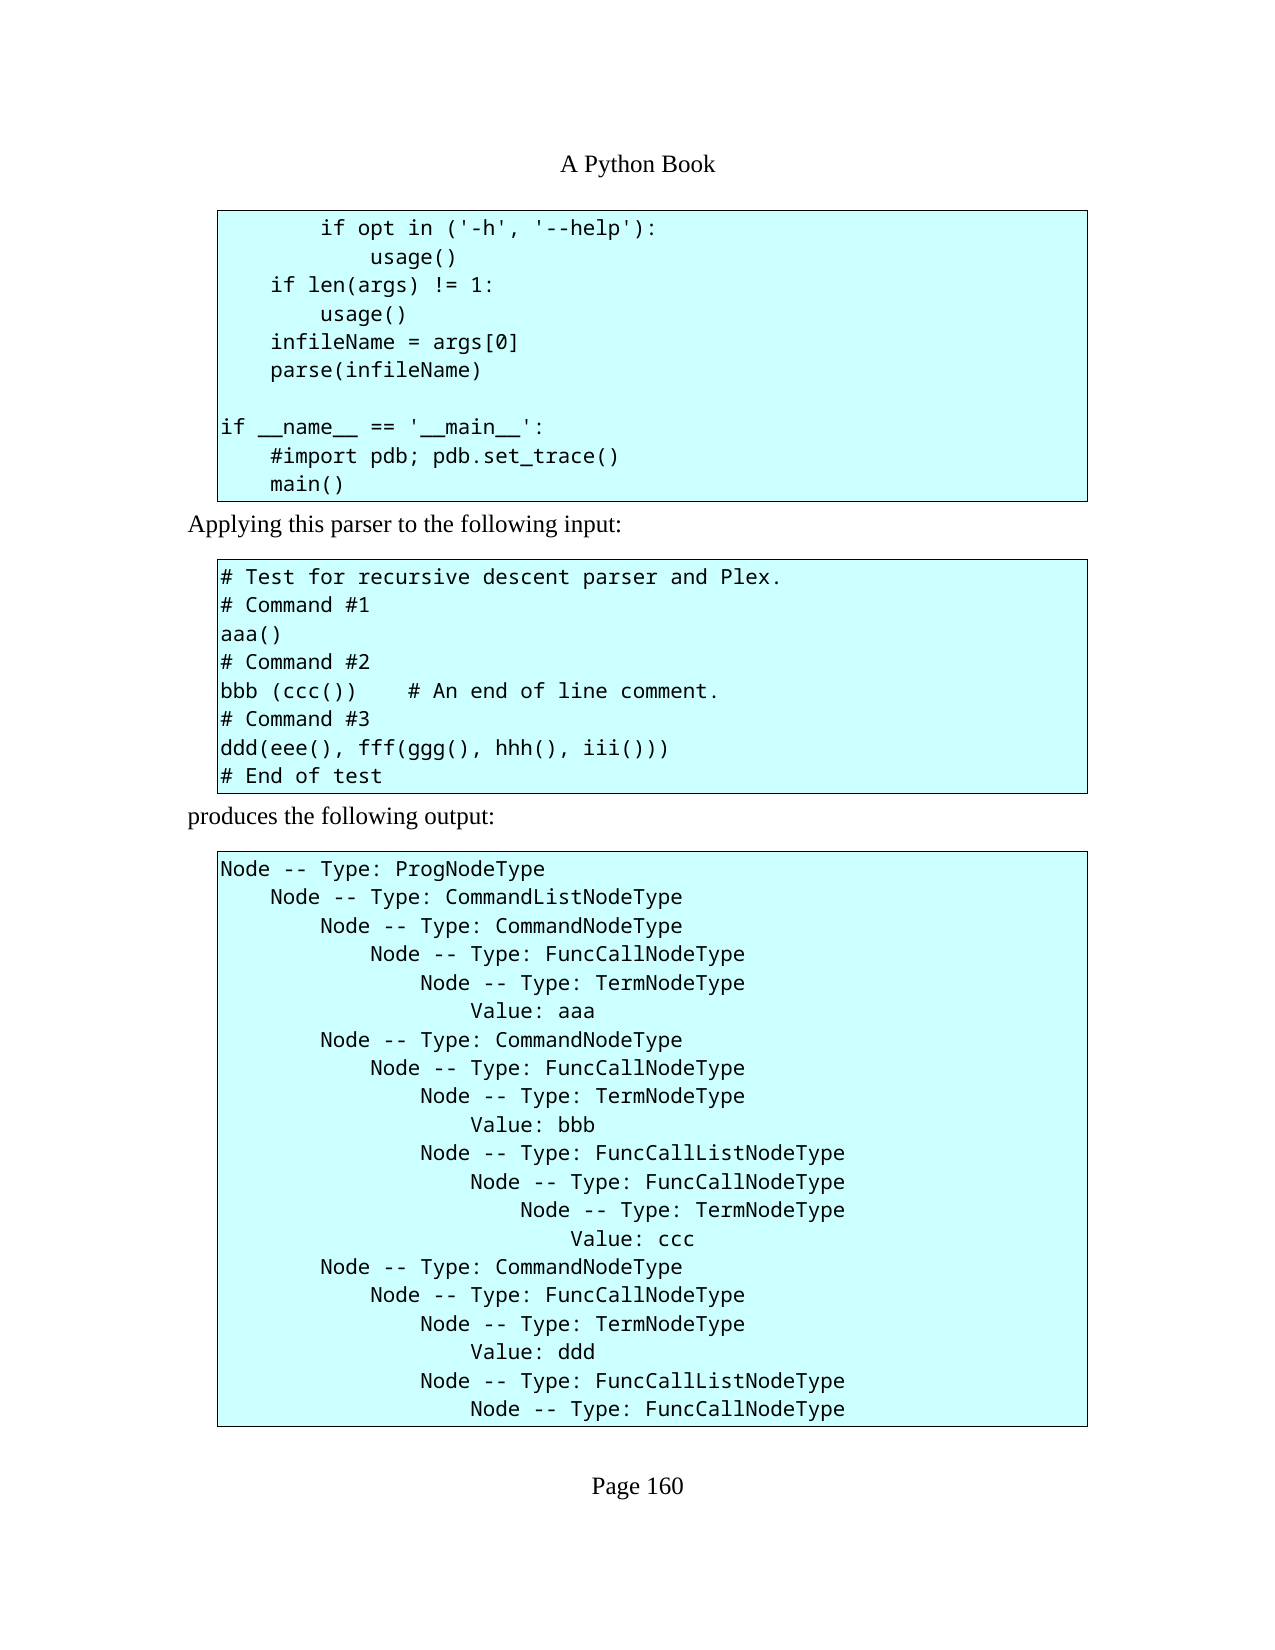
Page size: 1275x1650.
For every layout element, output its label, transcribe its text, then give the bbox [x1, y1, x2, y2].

text Node -- Type: ProgNodeType Node -- Type: CommandListNodeType Node -- Type: CommandNodeType Node -- Type: FuncCallNodeType Node -- Type: TermNodeType Value: aaa Node -- Type: CommandNodeType Node -- Type: FuncCallNodeType Node -- Type: TermNodeType Value: bbb Node -- Type: FuncCallListNodeType Node -- Type: FuncCallNodeType Node -- Type: TermNodeType Value: ccc Node -- Type: CommandNodeType Node -- Type: FuncCallNodeType Node -- Type: TermNodeType Value: ddd Node -- Type: FuncCallListNodeType Node -- Type: FuncCallNodeType [218, 852, 1087, 1426]
text if opt in ('-h', '--help'): usage() if len(args) != 1: usage() infileName = args[0] parse(infileName) if __name__ == '__main__': #import pdb; pdb.set_trace() main() [218, 211, 1087, 501]
text Applying this parser to the following input: [187, 510, 1087, 538]
text # Test for recursive descent parser and Plex. # Command #1 aaa() # Command #2 bbb (ccc()) # An end of line comment. # Command #3 ddd(eee(), fff(ggg(), hhh(), iii())) # End of test [218, 560, 1087, 793]
text produces the following output: [187, 802, 1087, 829]
